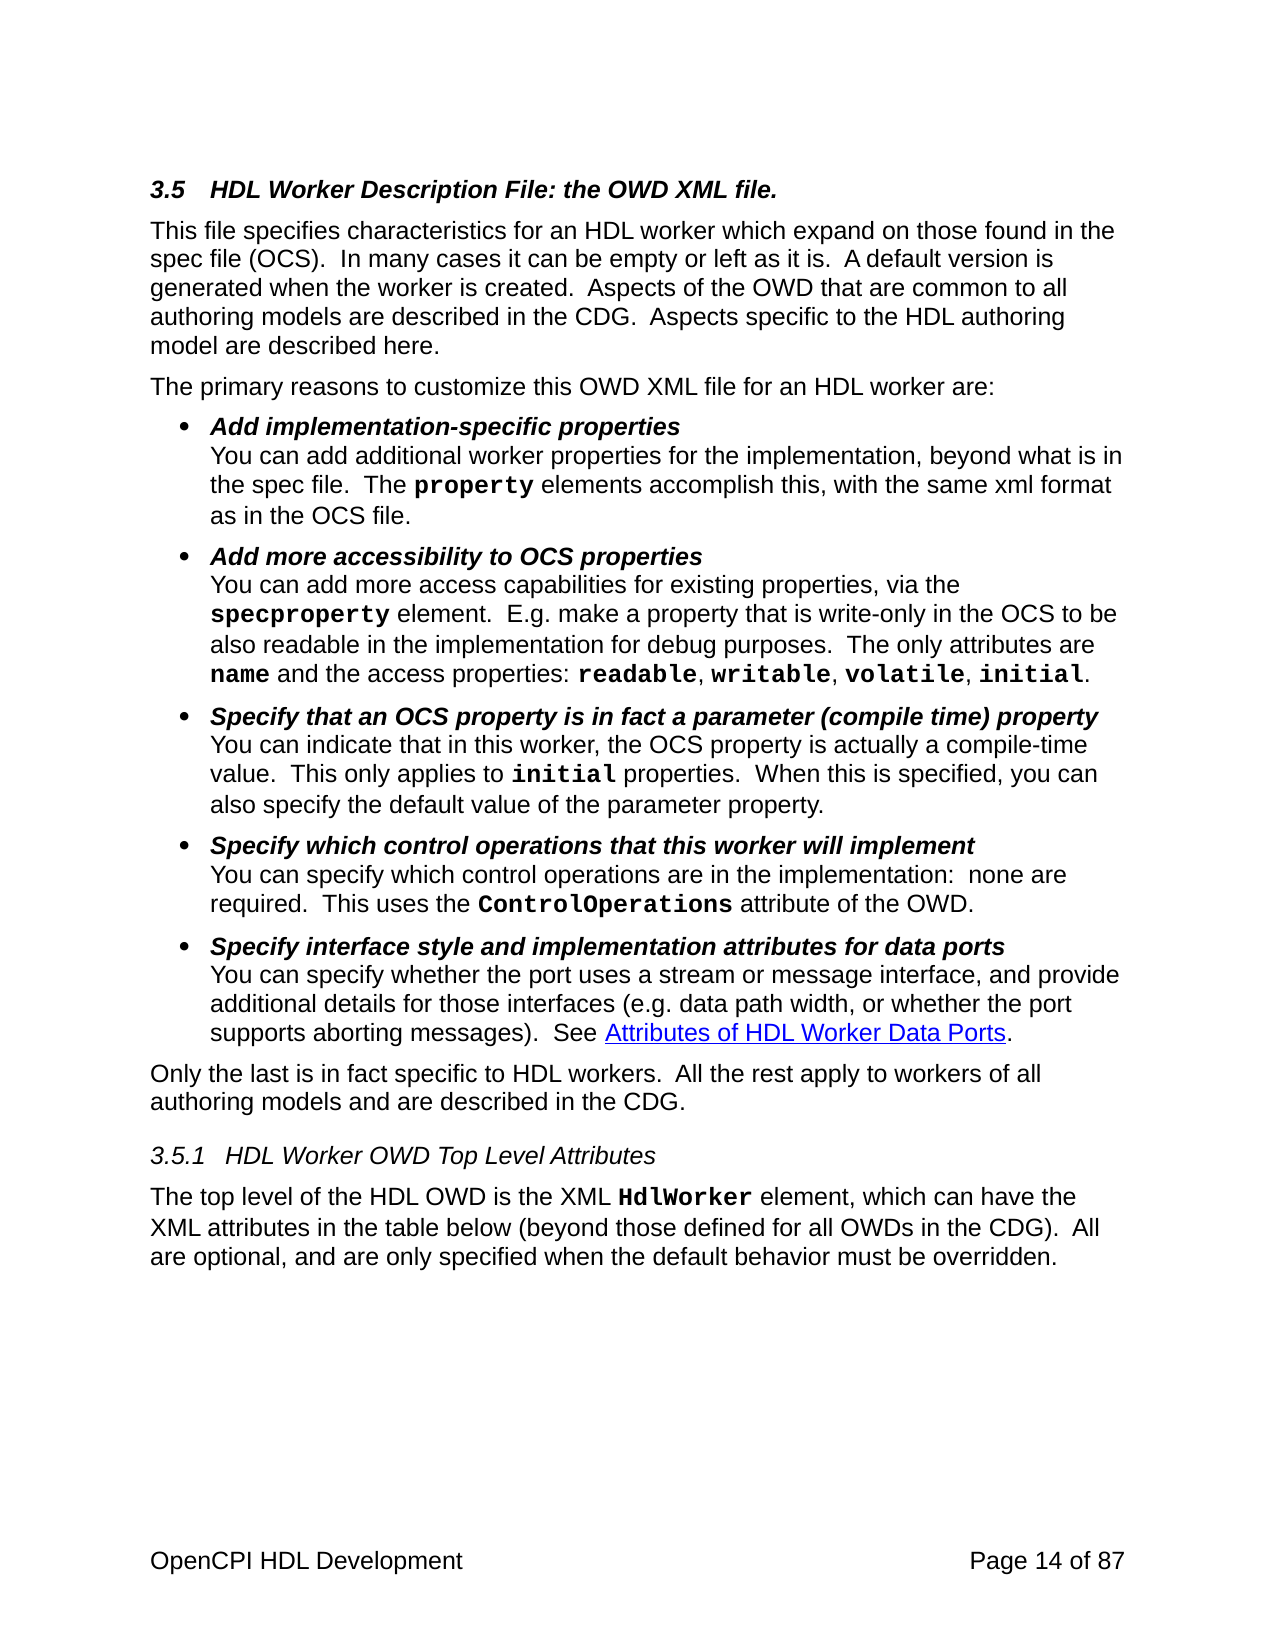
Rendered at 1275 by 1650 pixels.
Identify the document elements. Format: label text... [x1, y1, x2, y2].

subtitle HDL Worker OWD Top Level Attributes [150, 1141, 1125, 1170]
text The primary reasons to customize this OWD XML file for an HDL worker are: [150, 371, 1125, 400]
list Add implementation-specific properties You can add additional worker properties for the implementation, beyond what is in the spec file. The property elements accomplish this, with the same xml format as in the OCS file. [180, 412, 1125, 529]
text The top level of the HDL OWD is the XML HdlWorker element, which can have the XML attributes in the table below (beyond those defined for all OWDs in the CDG). All are optional, and are only specified when the default behavior must be overridden. [150, 1182, 1125, 1270]
list Specify which control operations that this worker will implement You can specify which control operations are in the implementation: none are required. This uses the ControlOperations attribute of the OWD. [180, 831, 1125, 919]
list Add more accessibility to OCS properties You can add more access capabilities for existing properties, via the specproperty element. E.g. make a property that is write-only in the OCS to be also readable in the implementation for debug purposes. The only attributes are name and the access properties: readable, writable, volatile, initial. [180, 541, 1125, 690]
list Specify interface style and implementation attributes for data ports You can specify whether the port uses a stream or message interface, and provide additional details for those interfaces (e.g. data path width, or whether the port supports aborting messages). See Attributes of HDL Worker Data Ports. [180, 931, 1125, 1047]
text This file specifies characteristics for an HDL worker which expand on those found in the spec file (OCS). In many cases it can be empty or left as it is. A default version is generated when the worker is created. Aspects of the OWD that are common to all authoring models are described in the CDG. Aspects specific to the HDL authoring model are described here. [150, 216, 1125, 359]
subtitle HDL Worker Description File: the OWD XML file. [150, 175, 1125, 204]
list Specify that an OCS property is in fact a parameter (compile time) property You can indicate that in this worker, the OCS property is actually a compile-time value. This only applies to initial properties. When this is specified, you can also specify the default value of the parameter property. [180, 702, 1125, 819]
text Only the last is in fact specific to HDL workers. All the rest apply to workers of all authoring models and are described in the CDG. [150, 1058, 1125, 1116]
